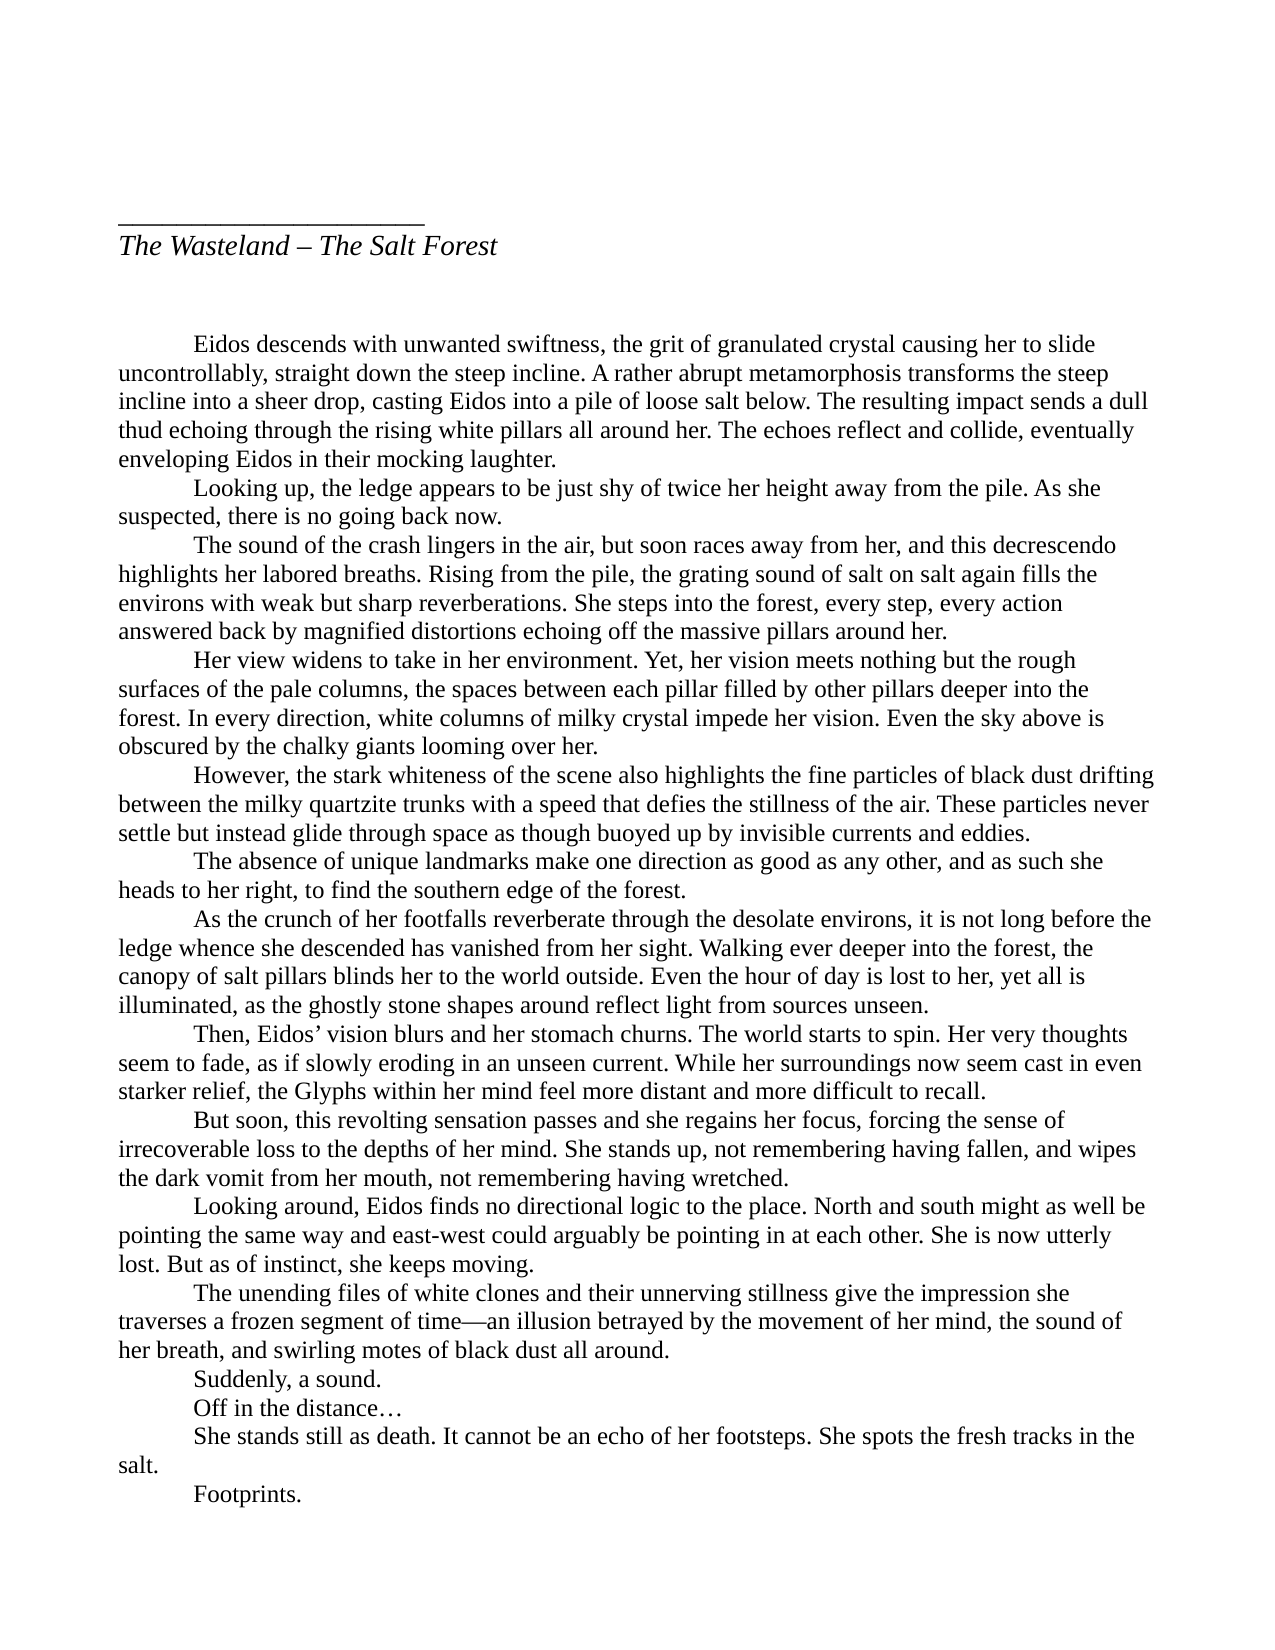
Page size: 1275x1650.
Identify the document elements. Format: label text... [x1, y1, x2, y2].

text Eidos descends with unwanted swiftness, the grit of granulated crystal causing her to slide uncontrollably, straight down the steep incline. A rather abrupt metamorphosis transforms the steep incline into a sheer drop, casting Eidos into a pile of loose salt below. The resulting impact sends a dull thud echoing through the rising white pillars all around her. The echoes reflect and collide, eventually enveloping Eidos in their mocking laughter. [118, 329, 1157, 473]
text She stands still as death. It cannot be an echo of her footsteps. She spots the fresh tracks in the salt. [118, 1421, 1157, 1479]
text Looking around, Eidos finds no directional logic to the place. North and south might as well be pointing the same way and east-west could arguably be pointing in at each other. She is now utterly lost. But as of instinct, she keeps moving. [118, 1191, 1157, 1278]
text The absence of unique landmarks make one direction as good as any other, and as such she heads to her right, to find the southern edge of the forest. [118, 846, 1157, 904]
text _____________________ [118, 195, 1157, 228]
text But soon, this revolting sensation passes and she regains her focus, forcing the sense of irrecoverable loss to the depths of her mind. She stands up, not remembering having fallen, and wipes the dark vomit from her mouth, not remembering having wretched. [118, 1105, 1157, 1191]
text As the crunch of her footfalls reverberate through the desolate environs, it is not long before the ledge whence she descended has vanished from her sight. Walking ever deeper into the forest, the canopy of salt pillars blinds her to the world outside. Even the hour of day is lost to her, yet all is illuminated, as the ghostly stone shapes around reflect light from sources unseen. [118, 904, 1157, 1019]
text Her view widens to take in her environment. Yet, her vision meets nothing but the rough surfaces of the pale columns, the spaces between each pillar filled by other pillars deeper into the forest. In every direction, white columns of milky crystal impede her vision. Even the sky above is obscured by the chalky giants looming over her. [118, 645, 1157, 760]
text The Wasteland – The Salt Forest [118, 228, 1157, 262]
text Off in the distance… [118, 1393, 1157, 1421]
text Then, Eidos’ vision blurs and her stomach churns. The world starts to spin. Her very thoughts seem to fade, as if slowly eroding in an unseen current. While her surroundings now seem cast in even starker relief, the Glyphs within her mind feel more distant and more difficult to recall. [118, 1019, 1157, 1105]
text The sound of the crash lingers in the air, but soon races away from her, and this decrescendo highlights her labored breaths. Rising from the pile, the grating sound of salt on salt again fills the environs with weak but sharp reverberations. She steps into the forest, every step, every action answered back by magnified distortions echoing off the massive pillars around her. [118, 530, 1157, 645]
text The unending files of white clones and their unnerving stillness give the impression she traverses a frozen segment of time—an illusion betrayed by the movement of her mind, the sound of her breath, and swirling motes of black dust all around. [118, 1278, 1157, 1364]
text However, the stark whiteness of the scene also highlights the fine particles of black dust drifting between the milky quartzite trunks with a speed that defies the stillness of the air. These particles never settle but instead glide through space as though buoyed up by invisible currents and eddies. [118, 760, 1157, 846]
text Looking up, the ledge appears to be just shy of twice her height away from the pile. As she suspected, there is no going back now. [118, 473, 1157, 530]
text Footprints. [118, 1479, 1157, 1508]
text Suddenly, a sound. [118, 1364, 1157, 1393]
